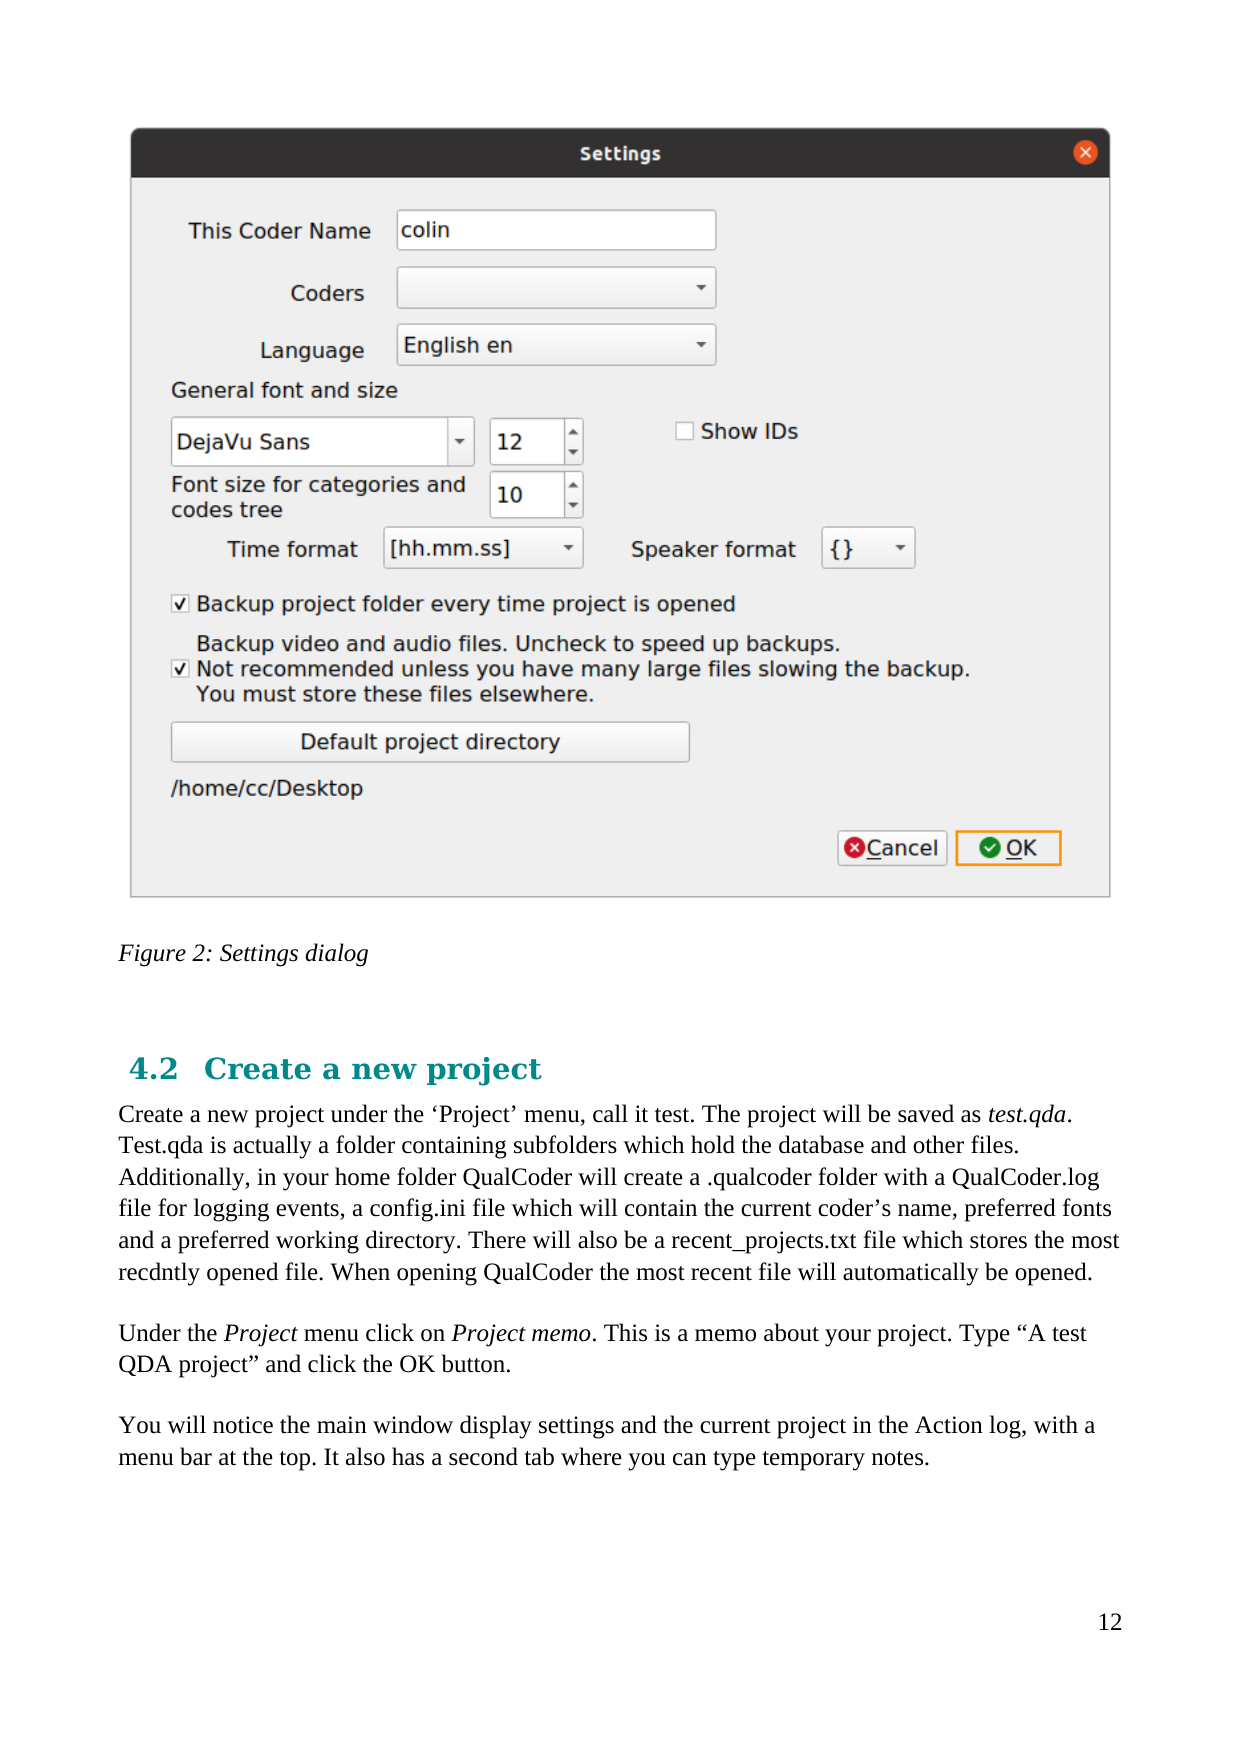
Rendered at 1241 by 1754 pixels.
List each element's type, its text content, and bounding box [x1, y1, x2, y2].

text Create a new project under the ‘Project’ menu, call it test. The project will be saved as test.qda. Test.qda is actually a folder containing subfolders which hold the database and other files. Additionally, in your home folder QualCoder will create a .qualcoder folder with a QualCoder.log file for logging events, a config.ini file which will contain the current coder’s name, preferred fonts and a preferred working directory. There will also be a recent_projects.txt file which stores the most recdntly opened file. When opening QualCoder the most recent file will automatically be opened. [118, 1099, 1122, 1285]
text Under the Project menu click on Project memo. This is a memo about your project. Type “A test QDA project” and click the OK button. [118, 1318, 1122, 1378]
subtitle Create a new project [118, 1052, 1122, 1086]
picture [118, 118, 1123, 910]
text You will notice the main window display settings and the current project in the Action log, with a menu bar at the top. It also has a second tab where you can type temporary notes. [118, 1410, 1122, 1471]
text Figure 2: Settings dialog [118, 910, 1122, 967]
